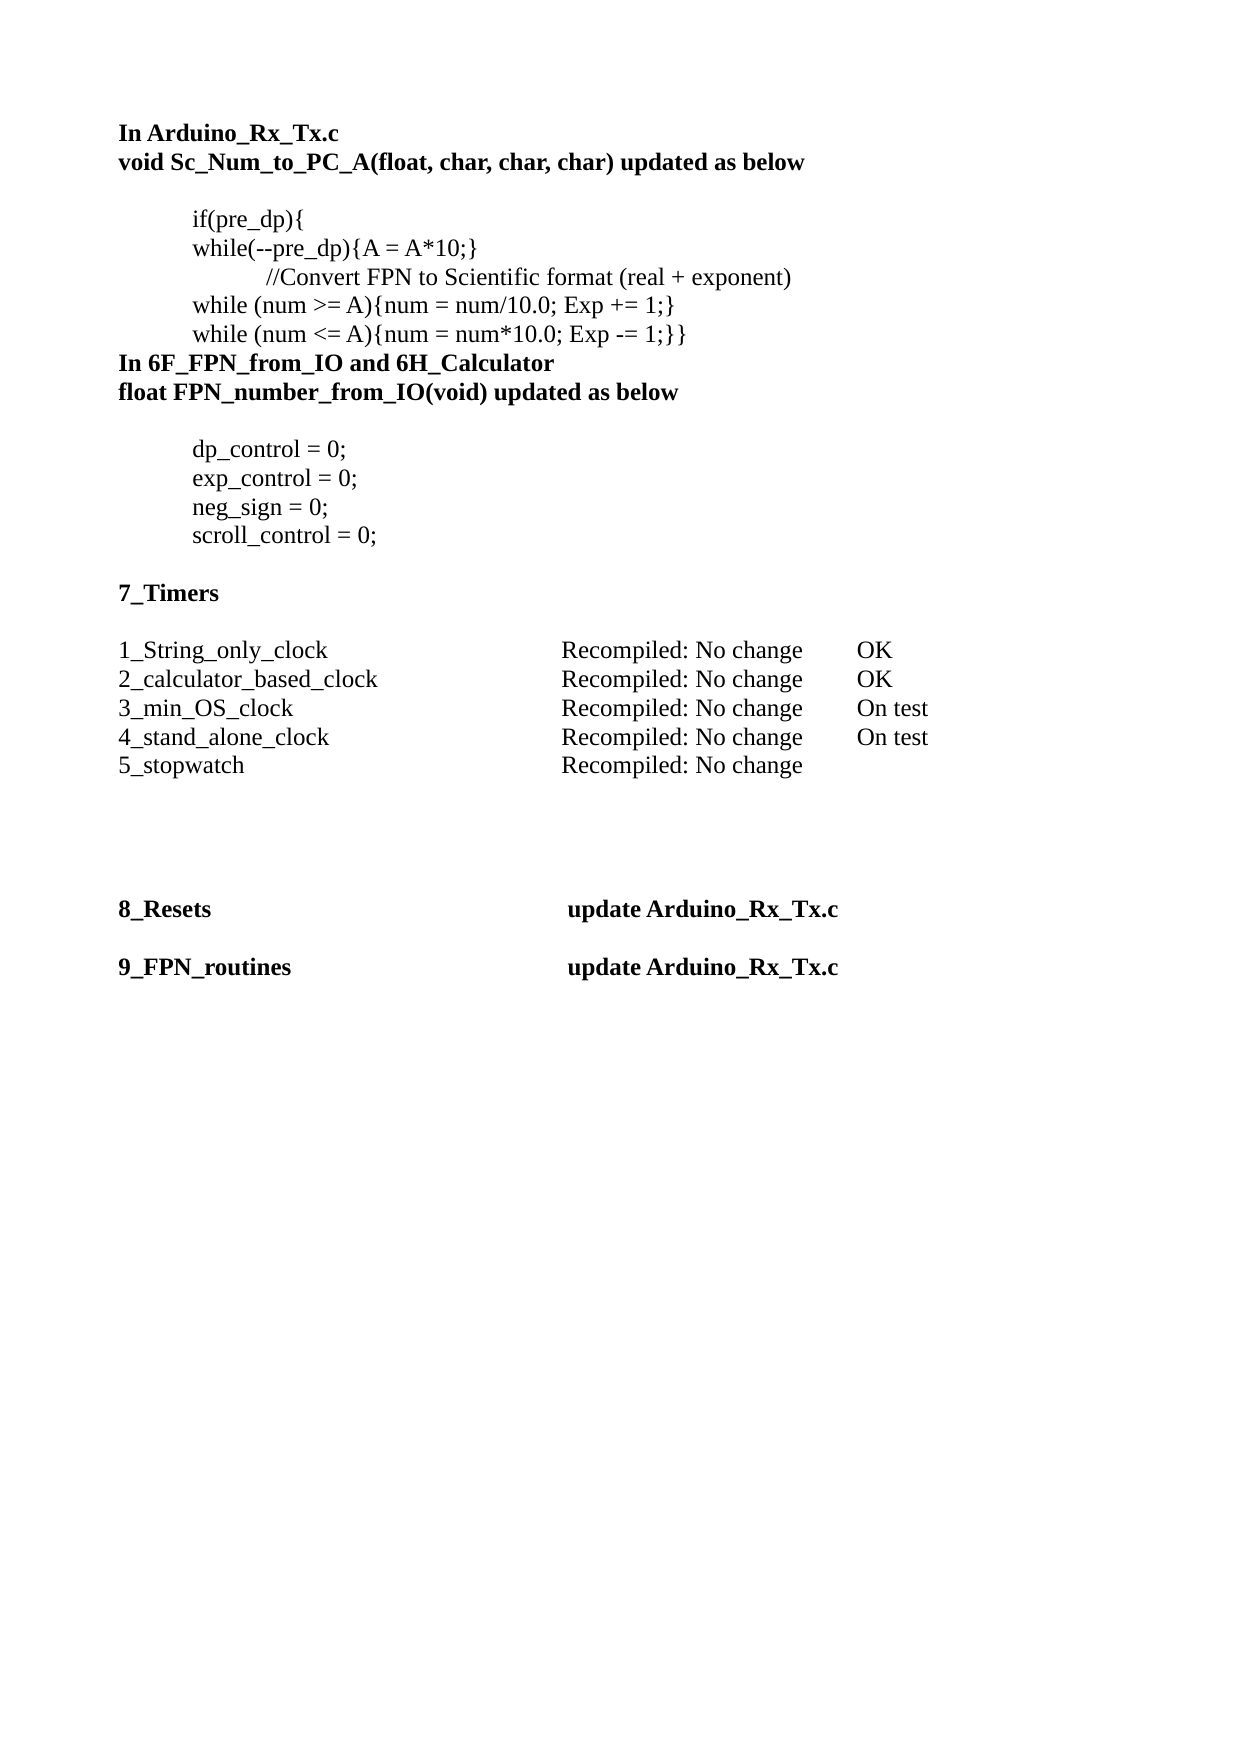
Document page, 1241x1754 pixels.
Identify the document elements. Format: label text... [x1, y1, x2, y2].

text dp_control = 0; [192, 434, 1122, 463]
text 4_stand_alone_clock Recompiled: No change On test [118, 722, 1122, 751]
text In Arduino_Rx_Tx.c [118, 118, 1122, 147]
text while(--pre_dp){A = A*10;} //Convert FPN to Scientific format (real + exponent) [192, 233, 1122, 291]
text In 6F_FPN_from_IO and 6H_Calculator [118, 348, 1122, 377]
text 9_FPN_routines update Arduino_Rx_Tx.c [118, 952, 1122, 981]
text exp_control = 0; [192, 463, 1122, 492]
text 2_calculator_based_clock Recompiled: No change OK [118, 664, 1122, 693]
text if(pre_dp){ [192, 204, 1122, 233]
text float FPN_number_from_IO(void) updated as below [118, 377, 1122, 406]
text neg_sign = 0; [192, 492, 1122, 521]
text while (num >= A){num = num/10.0; Exp += 1;} [192, 291, 1122, 319]
text while (num <= A){num = num*10.0; Exp -= 1;}} [192, 319, 1122, 348]
text 5_stopwatch Recompiled: No change [118, 751, 1122, 779]
text void Sc_Num_to_PC_A(float, char, char, char) updated as below [118, 147, 1122, 176]
text 1_String_only_clock Recompiled: No change OK [118, 636, 1122, 664]
text 3_min_OS_clock Recompiled: No change On test [118, 693, 1122, 722]
text scroll_control = 0; [192, 521, 1122, 549]
text 8_Resets update Arduino_Rx_Tx.c [118, 894, 1122, 923]
text 7_Timers [118, 578, 1122, 607]
